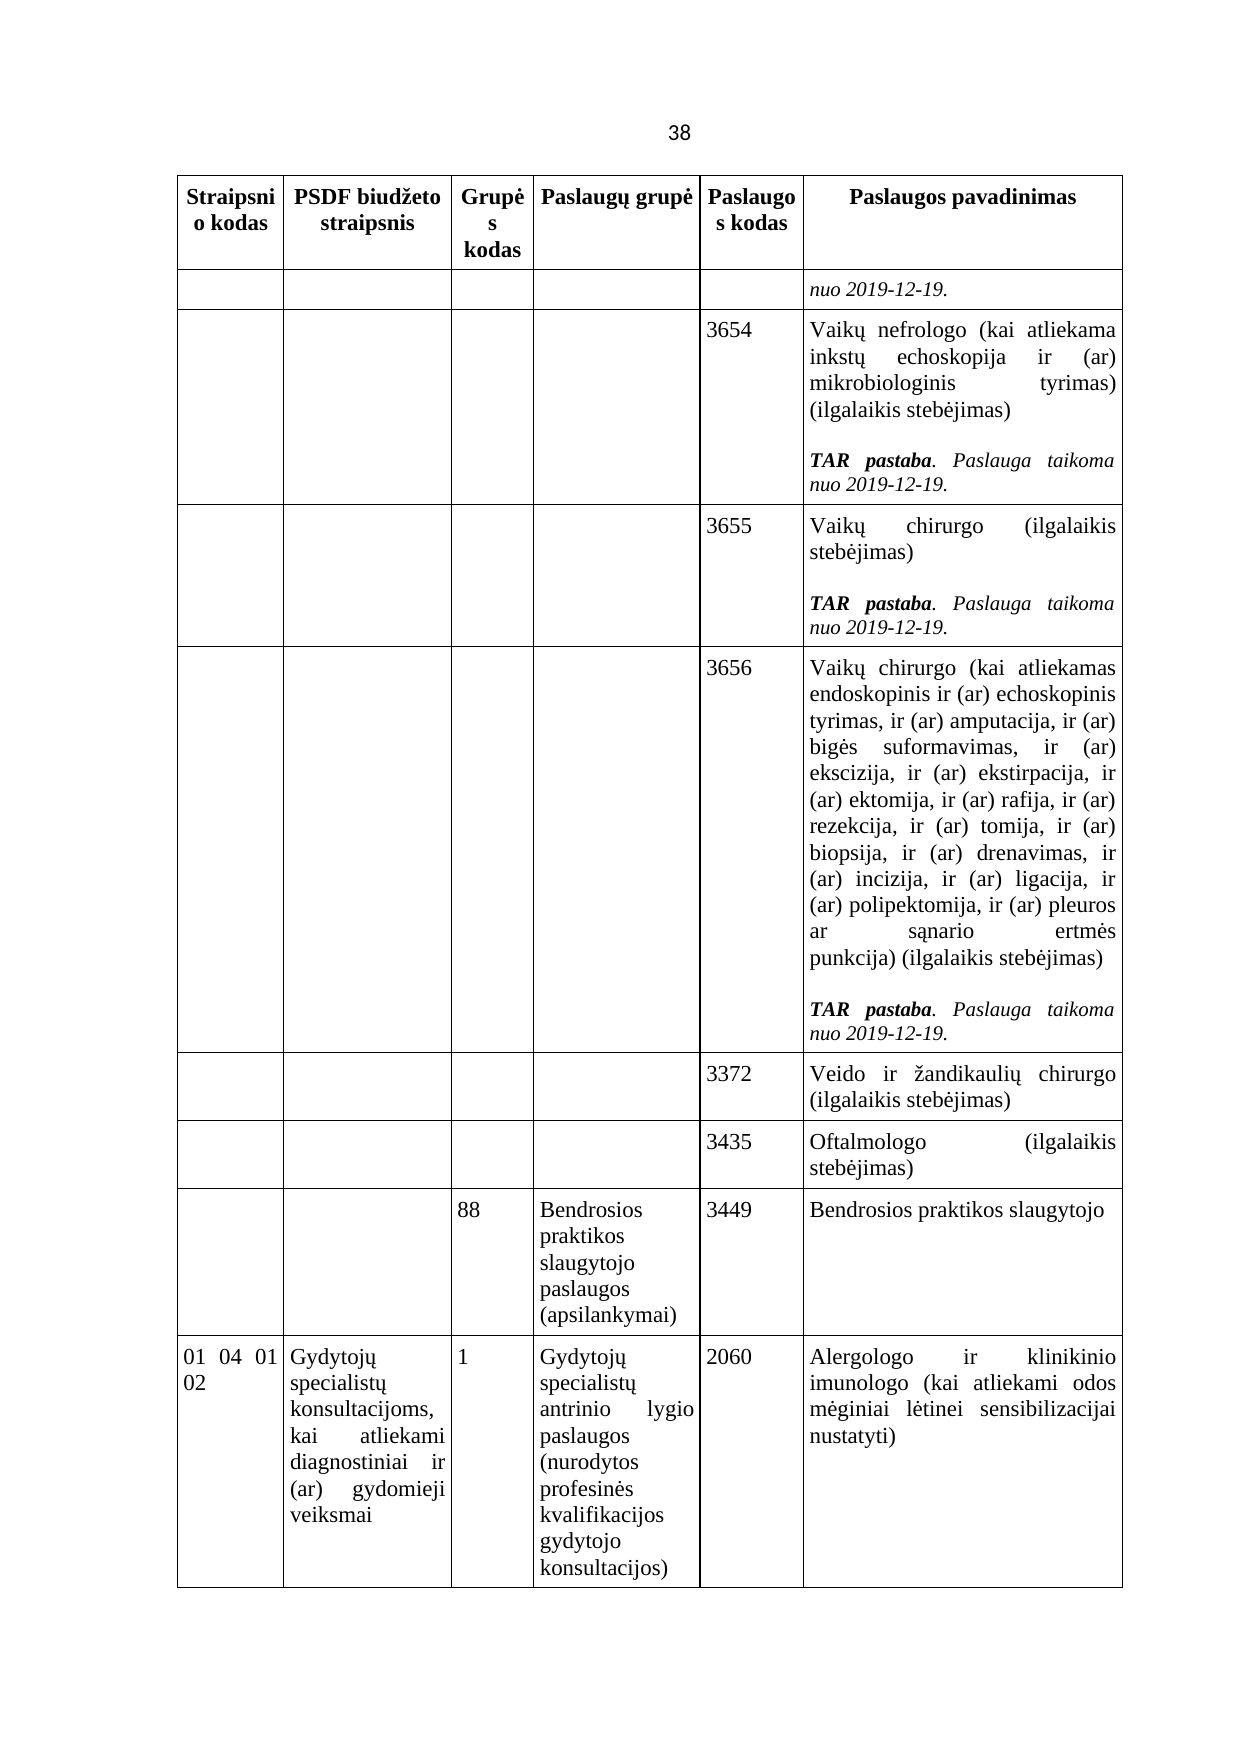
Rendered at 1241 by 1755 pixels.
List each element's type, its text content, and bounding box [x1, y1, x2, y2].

table_cell Vaikų chirurgo (kai atliekamas endoskopinis ir (ar) echoskopinis tyrimas, ir (ar) amputacija, ir (ar) bigės suformavimas, ir (ar) ekscizija, ir (ar) ekstirpacija, ir (ar) ektomija, ir (ar) rafija, ir (ar) rezekcija, ir (ar) tomija, ir (ar) biopsija, ir (ar) drenavimas, ir (ar) incizija, ir (ar) ligacija, ir (ar) polipektomija, ir (ar) pleuros ar sąnario ertmės punkcija) (ilgalaikis stebėjimas) TAR pastaba. Paslauga taikoma nuo 2019-12-19. [804, 647, 1122, 1052]
table_cell [452, 1121, 533, 1188]
table_cell 2060 [701, 1336, 803, 1587]
table_cell [452, 505, 533, 646]
table_cell [178, 270, 283, 308]
table_cell Vaikų nefrologo (kai atliekama inkstų echoskopija ir (ar) mikrobiologinis tyrimas) (ilgalaikis stebėjimas) TAR pastaba. Paslauga taikoma nuo 2019-12-19. [804, 310, 1122, 503]
table_header Paslaugos kodas [701, 176, 803, 269]
table_cell [178, 1121, 283, 1188]
table_cell Bendrosios praktikos slaugytojo [804, 1189, 1122, 1335]
table_cell [284, 1189, 451, 1335]
table_cell Alergologo ir klinikinio imunologo (kai atliekami odos mėginiai lėtinei sensibilizacijai nustatyti) [804, 1336, 1122, 1587]
table_header PSDF biudžeto straipsnis [284, 176, 451, 269]
table_cell [284, 1121, 451, 1188]
table_header Grupės kodas [452, 176, 533, 269]
table_header Paslaugų grupė [534, 176, 699, 269]
table_cell [284, 310, 451, 503]
table_cell [284, 647, 451, 1052]
table_cell [452, 1053, 533, 1120]
table_header Paslaugos pavadinimas [804, 176, 1122, 269]
table_cell [284, 270, 451, 308]
table_cell [701, 270, 803, 308]
table_cell 01 04 01 02 [178, 1336, 283, 1587]
table_cell 3656 [701, 647, 803, 1052]
table_cell Veido ir žandikaulių chirurgo (ilgalaikis stebėjimas) [804, 1053, 1122, 1120]
table_cell [534, 1053, 699, 1120]
table_cell [178, 647, 283, 1052]
table_cell 3449 [701, 1189, 803, 1335]
table_cell [534, 505, 699, 646]
table_cell Oftalmologo (ilgalaikis stebėjimas) [804, 1121, 1122, 1188]
table_cell [452, 310, 533, 503]
table_cell Gydytojų specialistų konsultacijoms, kai atliekami diagnostiniai ir (ar) gydomieji veiksmai [284, 1336, 451, 1587]
table_cell 3435 [701, 1121, 803, 1188]
table_cell 1 [452, 1336, 533, 1587]
table_cell [178, 310, 283, 503]
table_cell Bendrosios praktikos slaugytojo paslaugos (apsilankymai) [534, 1189, 699, 1335]
table_cell 3372 [701, 1053, 803, 1120]
table_header Straipsnio kodas [178, 176, 283, 269]
table_cell 3655 [701, 505, 803, 646]
table_cell [178, 505, 283, 646]
table_cell nuo 2019-12-19. [804, 270, 1122, 308]
table_cell Gydytojų specialistų antrinio lygio paslaugos (nurodytos profesinės kvalifikacijos gydytojo konsultacijos) [534, 1336, 699, 1587]
table_cell [178, 1189, 283, 1335]
table_cell [534, 1121, 699, 1188]
table_cell [534, 270, 699, 308]
table_cell [452, 270, 533, 308]
table_cell 88 [452, 1189, 533, 1335]
table_cell [284, 1053, 451, 1120]
table_cell [534, 310, 699, 503]
table_cell Vaikų chirurgo (ilgalaikis stebėjimas) TAR pastaba. Paslauga taikoma nuo 2019-12-19. [804, 505, 1122, 646]
table_cell 3654 [701, 310, 803, 503]
table_cell [178, 1053, 283, 1120]
table_cell [452, 647, 533, 1052]
table_cell [284, 505, 451, 646]
table_cell [534, 647, 699, 1052]
